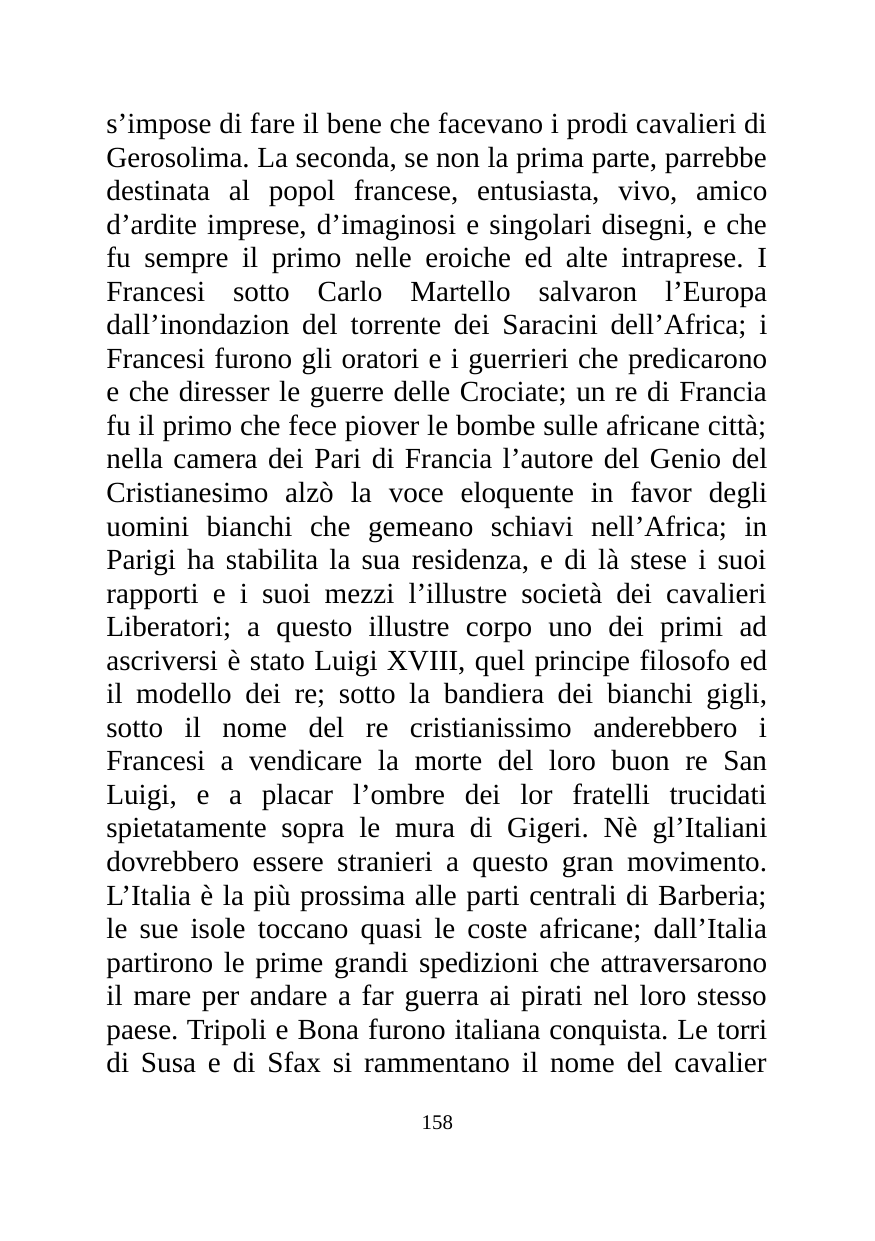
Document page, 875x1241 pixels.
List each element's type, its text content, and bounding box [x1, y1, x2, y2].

text s’impose di fare il bene che facevano i prodi cavalieri di Gerosolima. La seconda, se non la prima parte, parrebbe destinata al popol francese, entusiasta, vivo, amico d’ardite imprese, d’imaginosi e singolari disegni, e che fu sempre il primo nelle eroiche ed alte intraprese. I Francesi sotto Carlo Martello salvaron l’Europa dall’inondazion del torrente dei Saracini dell’Africa; i Francesi furono gli oratori e i guerrieri che predicarono e che diresser le guerre delle Crociate; un re di Francia fu il primo che fece piover le bombe sulle africane città; nella camera dei Pari di Francia l’autore del Genio del Cristianesimo alzò la voce eloquente in favor degli uomini bianchi che gemeano schiavi nell’Africa; in Parigi ha stabilita la sua residenza, e di là stese i suoi rapporti e i suoi mezzi l’illustre società dei cavalieri Liberatori; a questo illustre corpo uno dei primi ad ascriversi è stato Luigi XVIII, quel principe filosofo ed il modello dei re; sotto la bandiera dei bianchi gigli, sotto il nome del re cristianissimo anderebbero i Francesi a vendicare la morte del loro buon re San Luigi, e a placar l’ombre dei lor fratelli trucidati spietatamente sopra le mura di Gigeri. Nè gl’Italiani dovrebbero essere stranieri a questo gran movimento. L’Italia è la più prossima alle parti centrali di Barberia; le sue isole toccano quasi le coste africane; dall’Italia partirono le prime grandi spedizioni che attraversarono il mare per andare a far guerra ai pirati nel loro stesso paese. Tripoli e Bona furono italiana conquista. Le torri di Susa e di Sfax si rammentano il nome del cavalier [106, 106, 768, 1079]
